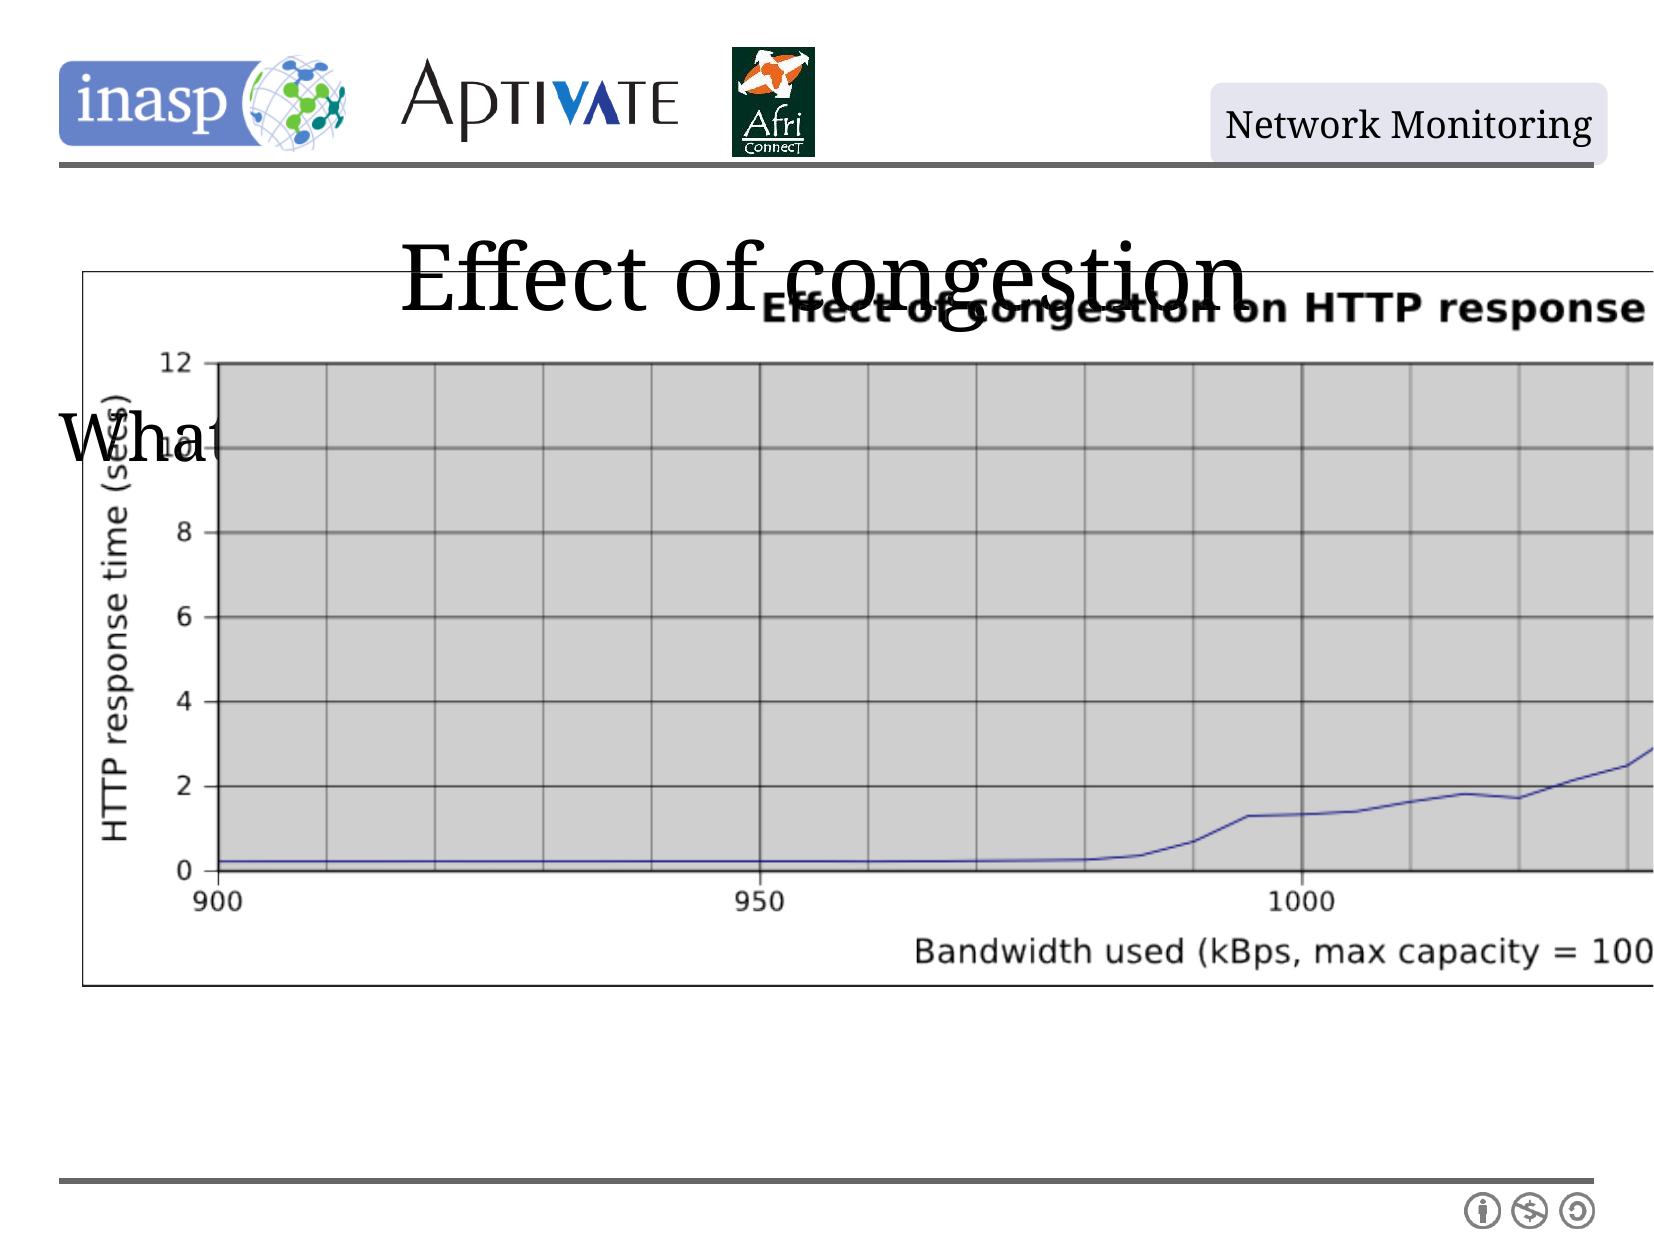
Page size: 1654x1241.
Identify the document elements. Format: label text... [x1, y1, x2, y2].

picture [59, 47, 355, 160]
picture [1464, 1192, 1501, 1229]
picture [732, 47, 815, 157]
picture [1511, 1192, 1548, 1229]
picture [1559, 1192, 1595, 1229]
list What happens when a link becomes full? [59, 389, 1595, 1109]
picture [401, 58, 678, 142]
picture [82, 271, 1654, 987]
title Effect of congestion [59, 212, 1595, 343]
